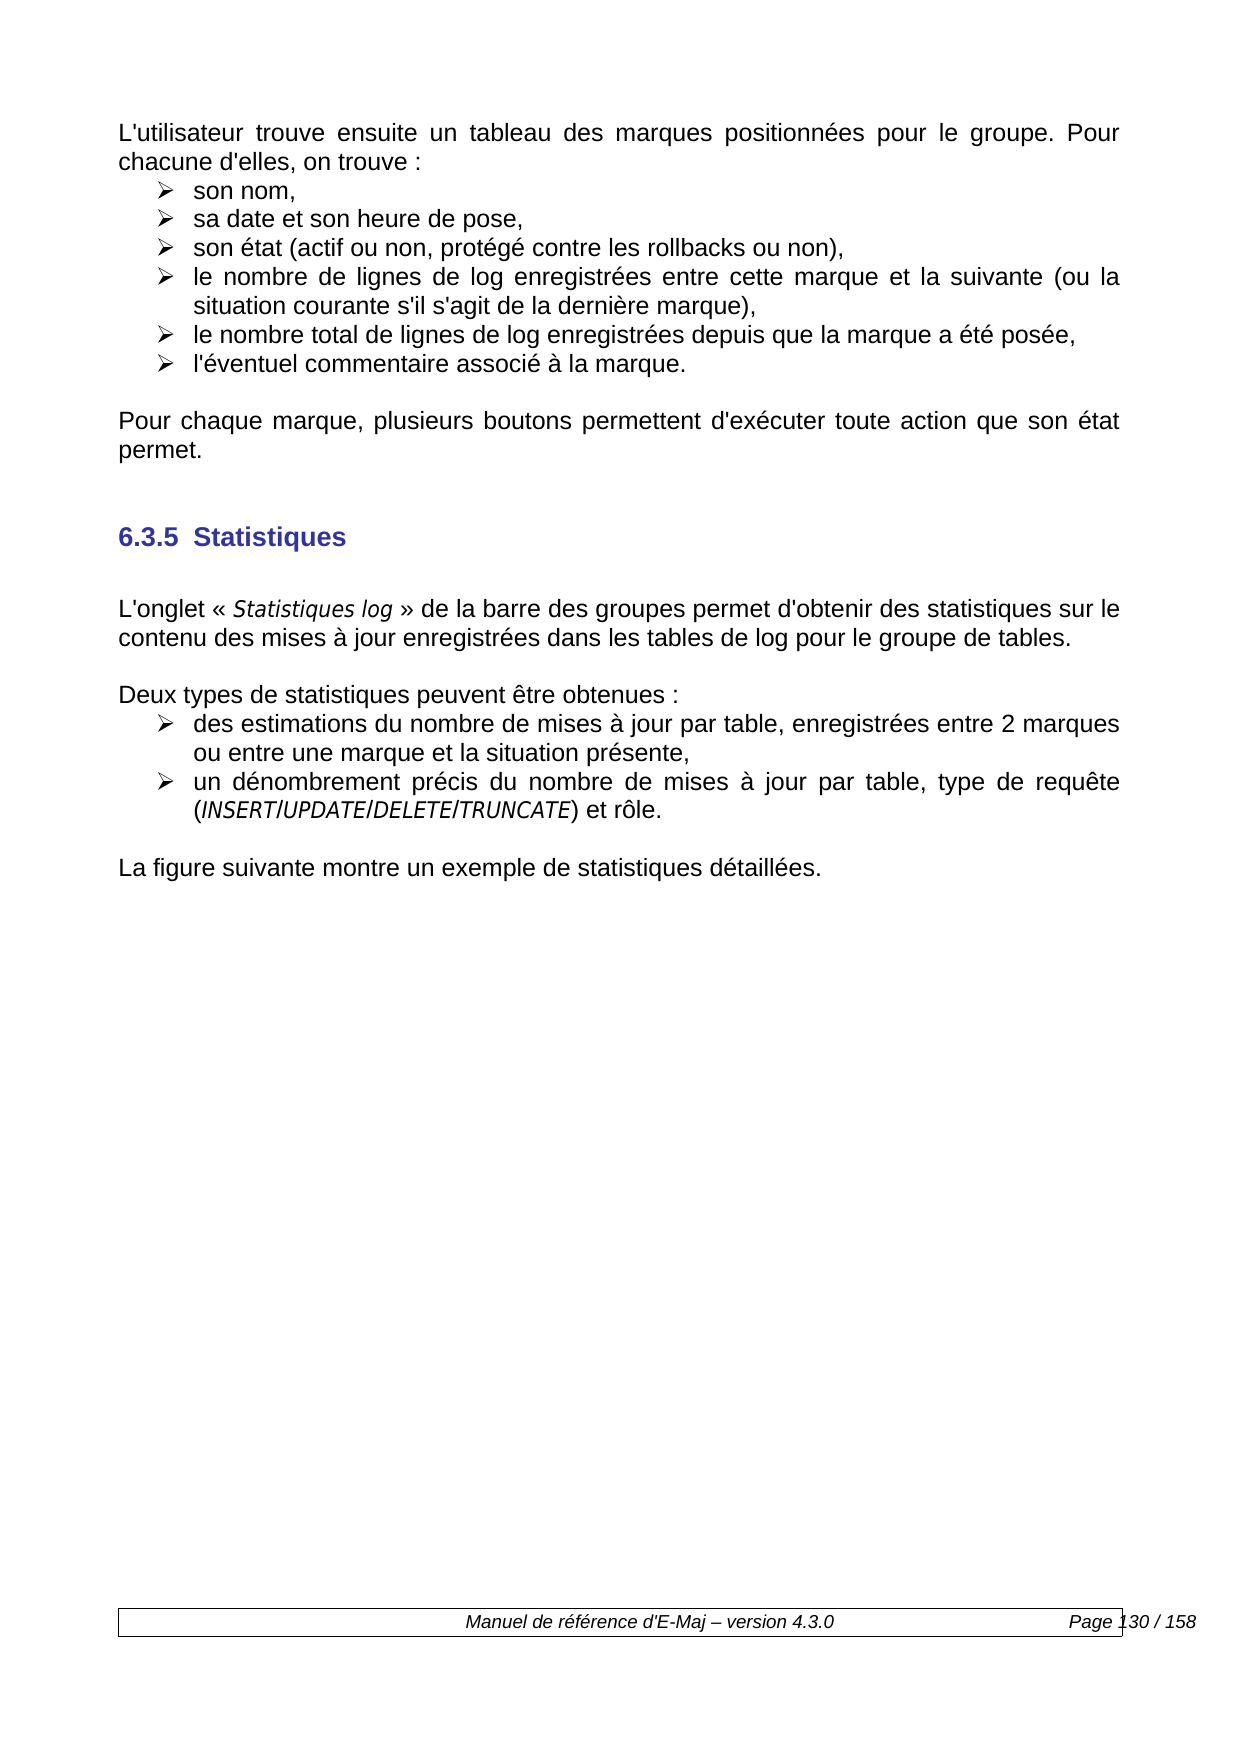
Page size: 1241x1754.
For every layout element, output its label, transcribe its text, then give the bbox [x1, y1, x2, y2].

list des estimations du nombre de mises à jour par table, enregistrées entre 2 marques ou entre une marque et la situation présente, [156, 709, 1122, 766]
list le nombre de lignes de log enregistrées entre cette marque et la suivante (ou la situation courante s'il s'agit de la dernière marque), [156, 262, 1122, 320]
list son état (actif ou non, protégé contre les rollbacks ou non), [156, 233, 1122, 262]
subtitle Statistiques [118, 521, 1122, 552]
list l'éventuel commentaire associé à la marque. [156, 349, 1122, 377]
text L'utilisateur trouve ensuite un tableau des marques positionnées pour le groupe. Pour chacune d'elles, on trouve : [118, 118, 1122, 176]
list un dénombrement précis du nombre de mises à jour par table, type de requête (INSERT/UPDATE/DELETE/TRUNCATE) et rôle. [156, 766, 1122, 824]
list le nombre total de lignes de log enregistrées depuis que la marque a été posée, [156, 320, 1122, 349]
text Deux types de statistiques peuvent être obtenues : [118, 680, 1122, 709]
text L'onglet « Statistiques log » de la barre des groupes permet d'obtenir des statistiques sur le contenu des mises à jour enregistrées dans les tables de log pour le groupe de tables. [118, 594, 1122, 651]
text La figure suivante montre un exemple de statistiques détaillées. [118, 853, 1122, 882]
list son nom, [156, 176, 1122, 204]
list sa date et son heure de pose, [156, 204, 1122, 233]
text Pour chaque marque, plusieurs boutons permettent d'exécuter toute action que son état permet. [118, 406, 1122, 464]
